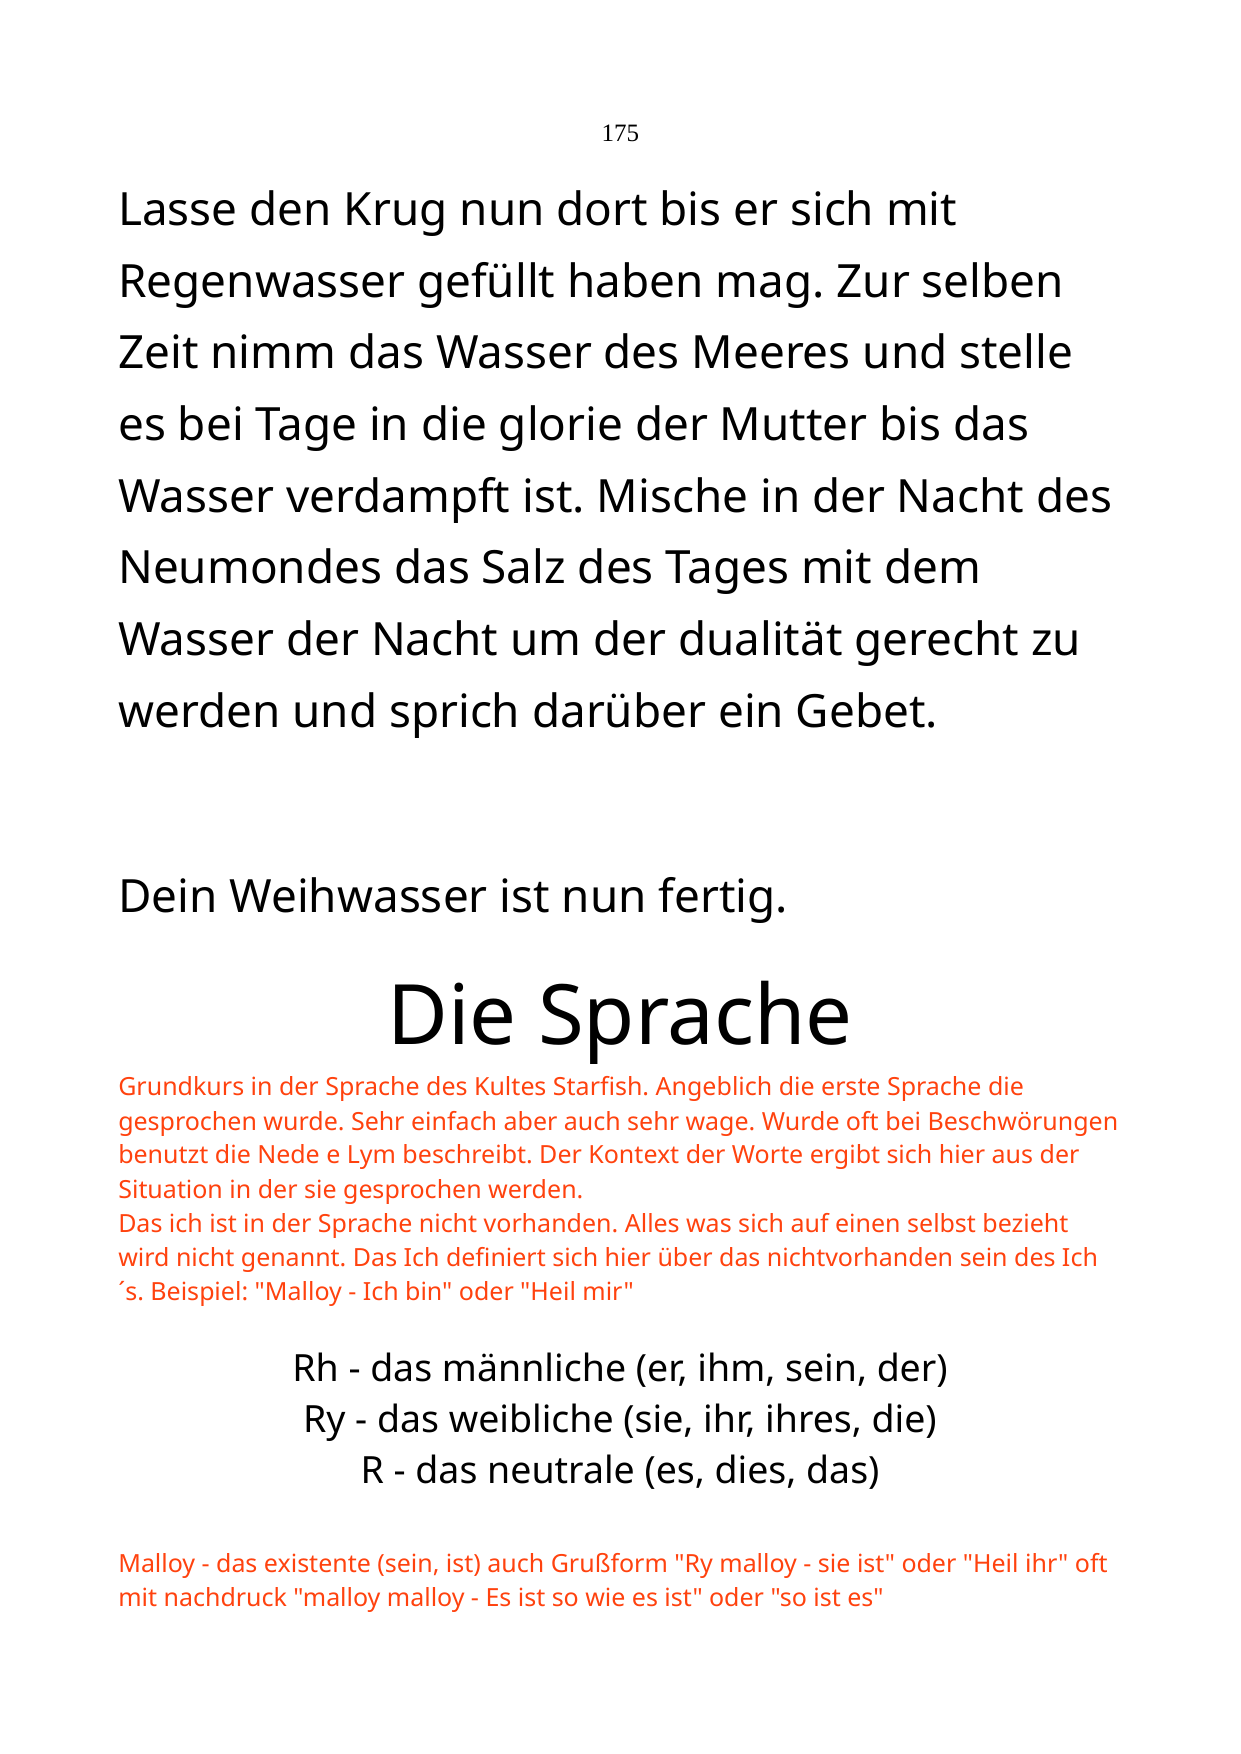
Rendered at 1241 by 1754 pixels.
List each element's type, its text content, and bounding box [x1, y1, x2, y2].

text Die Sprache [118, 956, 1122, 1069]
text Grundkurs in der Sprache des Kultes Starfish. Angeblich die erste Sprache die gesprochen wurde. Sehr einfach aber auch sehr wage. Wurde oft bei Beschwörungen benutzt die Nede e Lym beschreibt. Der Kontext der Worte ergibt sich hier aus der Situation in der sie gesprochen werden. Das ich ist in der Sprache nicht vorhanden. Alles was sich auf einen selbst bezieht wird nicht genannt. Das Ich definiert sich hier über das nichtvorhanden sein des Ich´s. Beispiel: "Malloy - Ich bin" oder "Heil mir" [118, 1069, 1122, 1307]
text Malloy - das existente (sein, ist) auch Grußform "Ry malloy - sie ist" oder "Heil ihr" oft mit nachdruck "malloy malloy - Es ist so wie es ist" oder "so ist es" [118, 1546, 1122, 1614]
text Dein Weihwasser ist nun fertig. [118, 863, 1122, 925]
text Rh - das männliche (er, ihm, sein, der) Ry - das weibliche (sie, ihr, ihres, die) R - das neutrale (es, dies, das) [118, 1342, 1122, 1495]
text Lasse den Krug nun dort bis er sich mit Regenwasser gefüllt haben mag. Zur selben Zeit nimm das Wasser des Meeres und stelle es bei Tage in die glorie der Mutter bis das Wasser verdampft ist. Mische in der Nacht des Neumondes das Salz des Tages mit dem Wasser der Nacht um der dualität gerecht zu werden und sprich darüber ein Gebet. [118, 176, 1122, 740]
